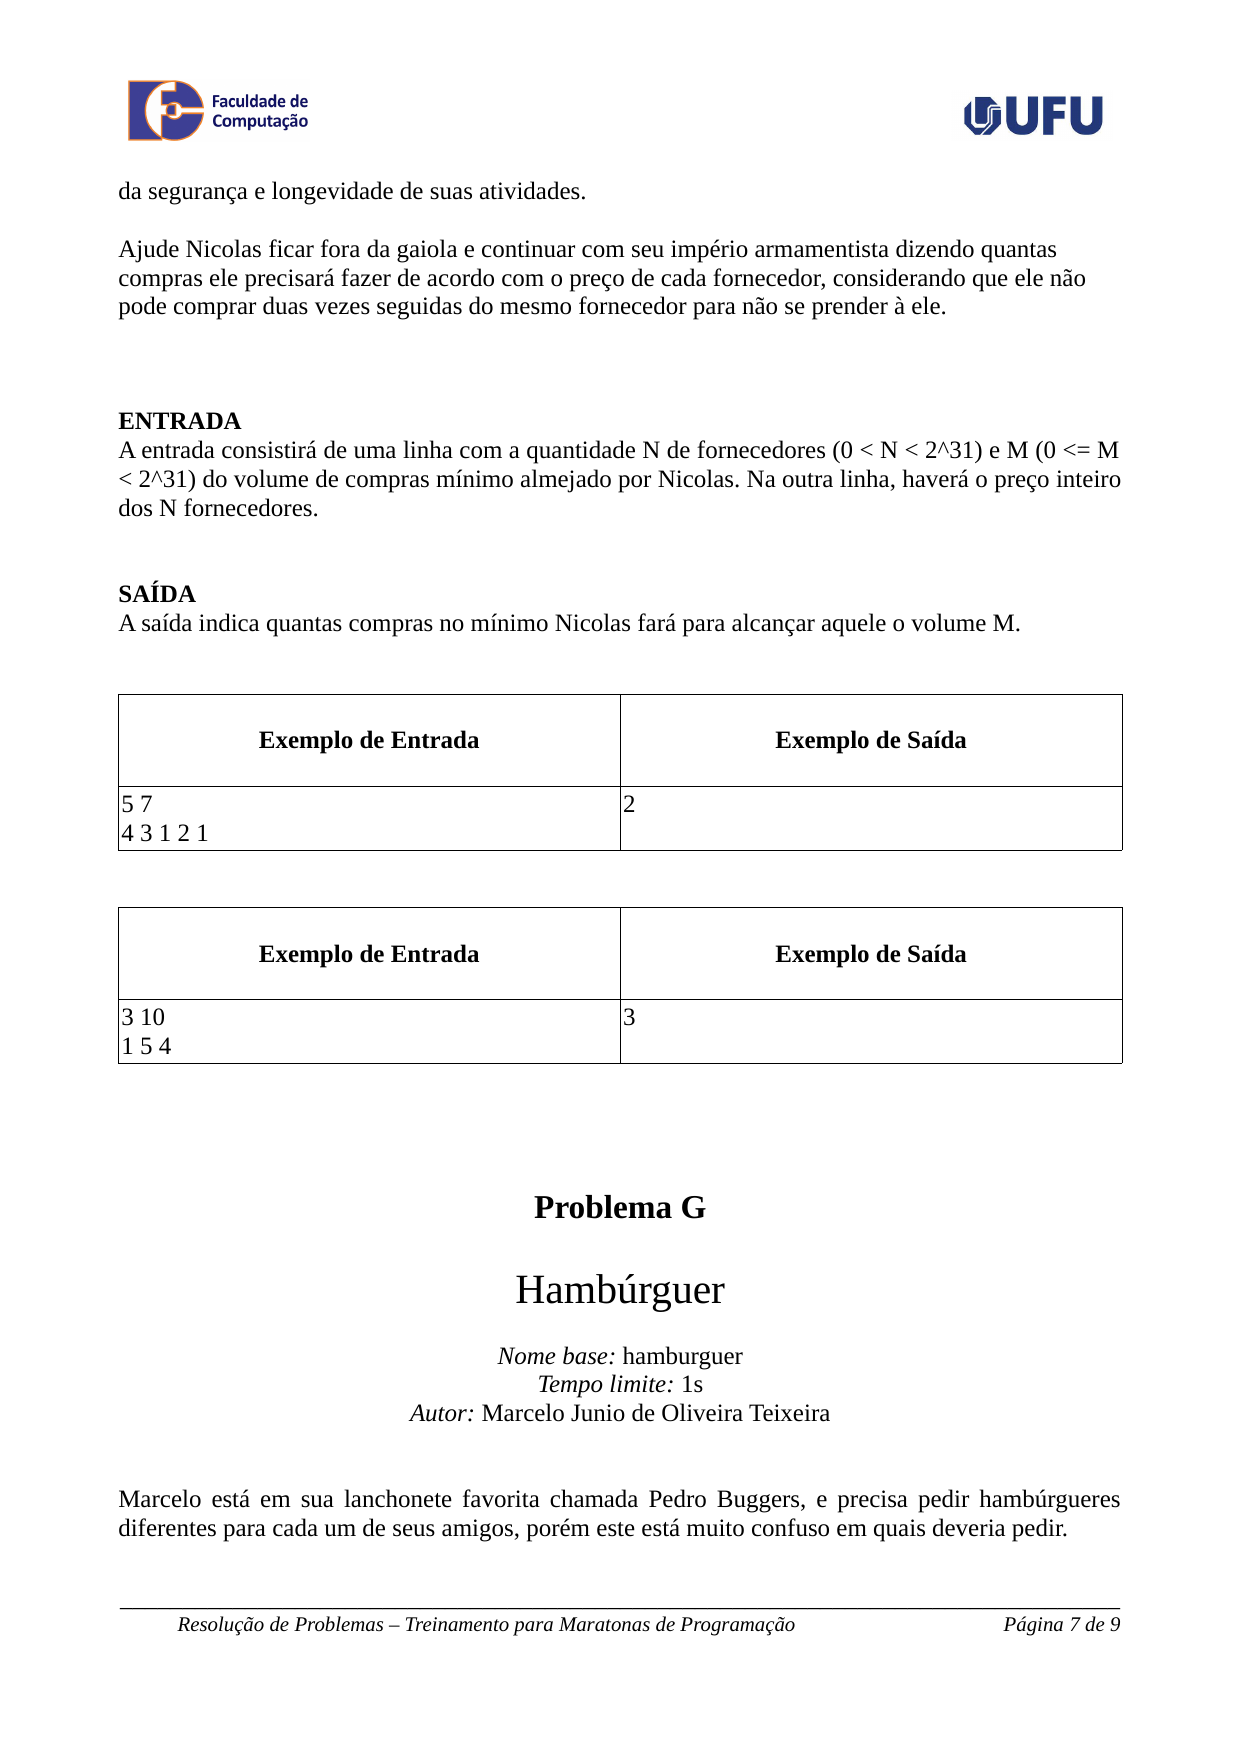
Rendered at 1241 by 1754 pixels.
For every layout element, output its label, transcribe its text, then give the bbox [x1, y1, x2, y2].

text Marcelo está em sua lanchonete favorita chamada Pedro Buggers, e precisa pedir hambúrgueres diferentes para cada um de seus amigos, porém este está muito confuso em quais deveria pedir. [118, 1484, 1122, 1542]
table_cell 2 [621, 787, 1122, 849]
text SAÍDA [118, 579, 1122, 608]
text A saída indica quantas compras no mínimo Nicolas fará para alcançar aquele o volume M. [118, 608, 1122, 636]
text da segurança e longevidade de suas atividades. [118, 176, 1122, 205]
table_cell 3 10 1 5 4 [119, 1000, 620, 1063]
text Autor: Marcelo Junio de Oliveira Teixeira [118, 1398, 1122, 1427]
text Ajude Nicolas ficar fora da gaiola e continuar com seu império armamentista dizendo quantas compras ele precisará fazer de acordo com o preço de cada fornecedor, considerando que ele não pode comprar duas vezes seguidas do mesmo fornecedor para não se prender à ele. [118, 234, 1122, 320]
text Nome base: hamburguer [118, 1341, 1122, 1369]
table_header Exemplo de Entrada [119, 908, 620, 999]
text Problema G [118, 1187, 1122, 1226]
table_header Exemplo de Entrada [119, 695, 620, 786]
text ENTRADA [118, 406, 1122, 435]
text Hambúrguer [118, 1264, 1122, 1312]
table_cell 5 7 4 3 1 2 1 [119, 787, 620, 849]
text A entrada consistirá de uma linha com a quantidade N de fornecedores (0 < N < 2^31) e M (0 <= M < 2^31) do volume de compras mínimo almejado por Nicolas. Na outra linha, haverá o preço inteiro dos N fornecedores. [118, 435, 1122, 521]
picture [950, 90, 1113, 141]
table_header Exemplo de Saída [621, 695, 1122, 786]
picture [126, 79, 310, 142]
table_cell 3 [621, 1000, 1122, 1063]
text Tempo limite: 1s [118, 1369, 1122, 1398]
table_header Exemplo de Saída [621, 908, 1122, 999]
